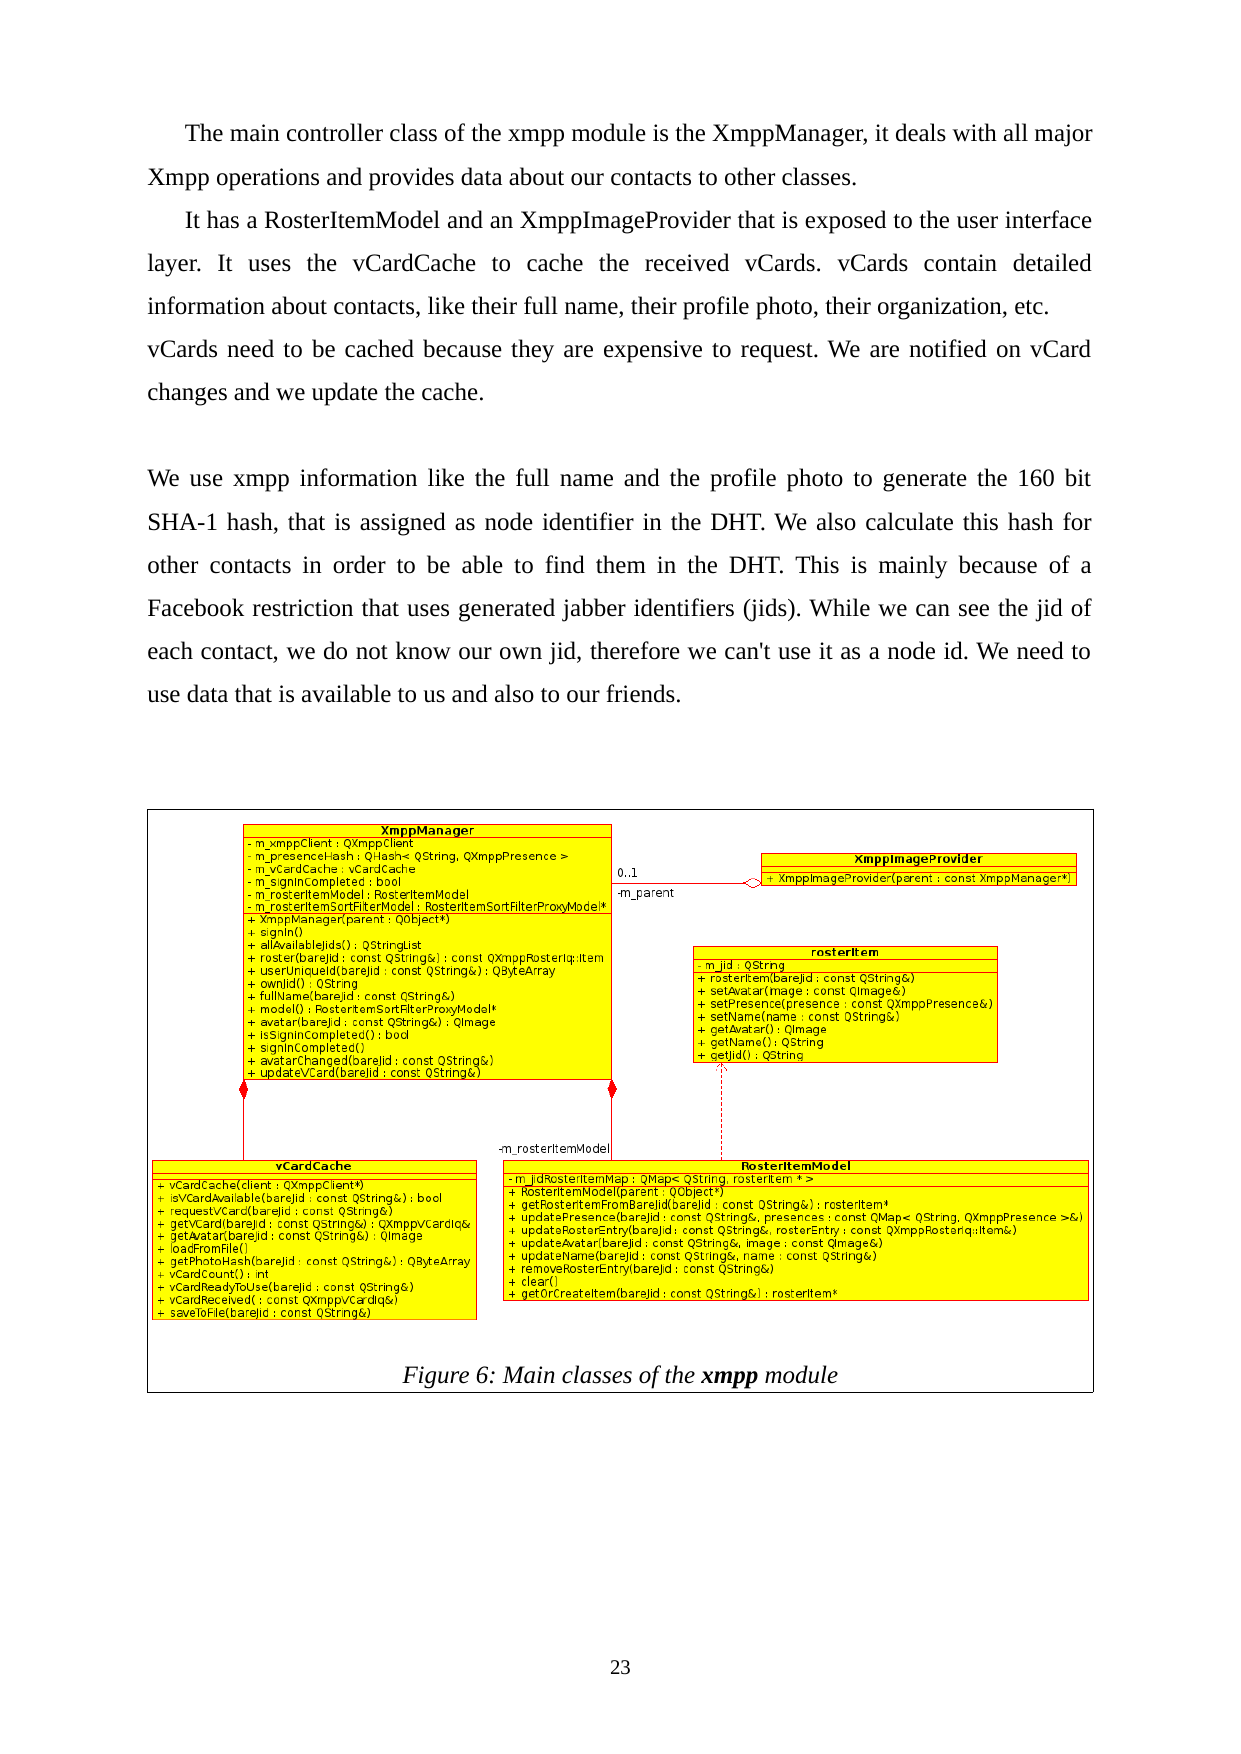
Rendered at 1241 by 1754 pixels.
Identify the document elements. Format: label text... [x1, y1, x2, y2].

text It has a RosterItemModel and an XmppImageProvider that is exposed to the user interface layer. It uses the vCardCache to cache the received vCards. vCards contain detailed information about contacts, like their full name, their profile photo, their organization, etc. [147, 205, 1093, 320]
text vCards need to be cached because they are expensive to request. We are notified on vCard changes and we update the cache. [147, 334, 1093, 406]
picture [150, 824, 1091, 1320]
text The main controller class of the xmpp module is the XmppManager, it deals with all major Xmpp operations and provides data about our contacts to other classes. [147, 118, 1093, 190]
text Figure 6: Main classes of the xmpp module [150, 1360, 1090, 1389]
text We use xmpp information like the full name and the profile photo to generate the 160 bit SHA-1 hash, that is assigned as node identifier in the DHT. We also calculate this hash for other contacts in order to be able to find them in the DHT. This is mainly because of a Facebook restriction that uses generated jabber identifiers (jids). While we can see the jid of each contact, we do not know our own jid, therefore we can't use it as a node id. We need to use data that is available to us and also to our friends. [147, 463, 1093, 708]
